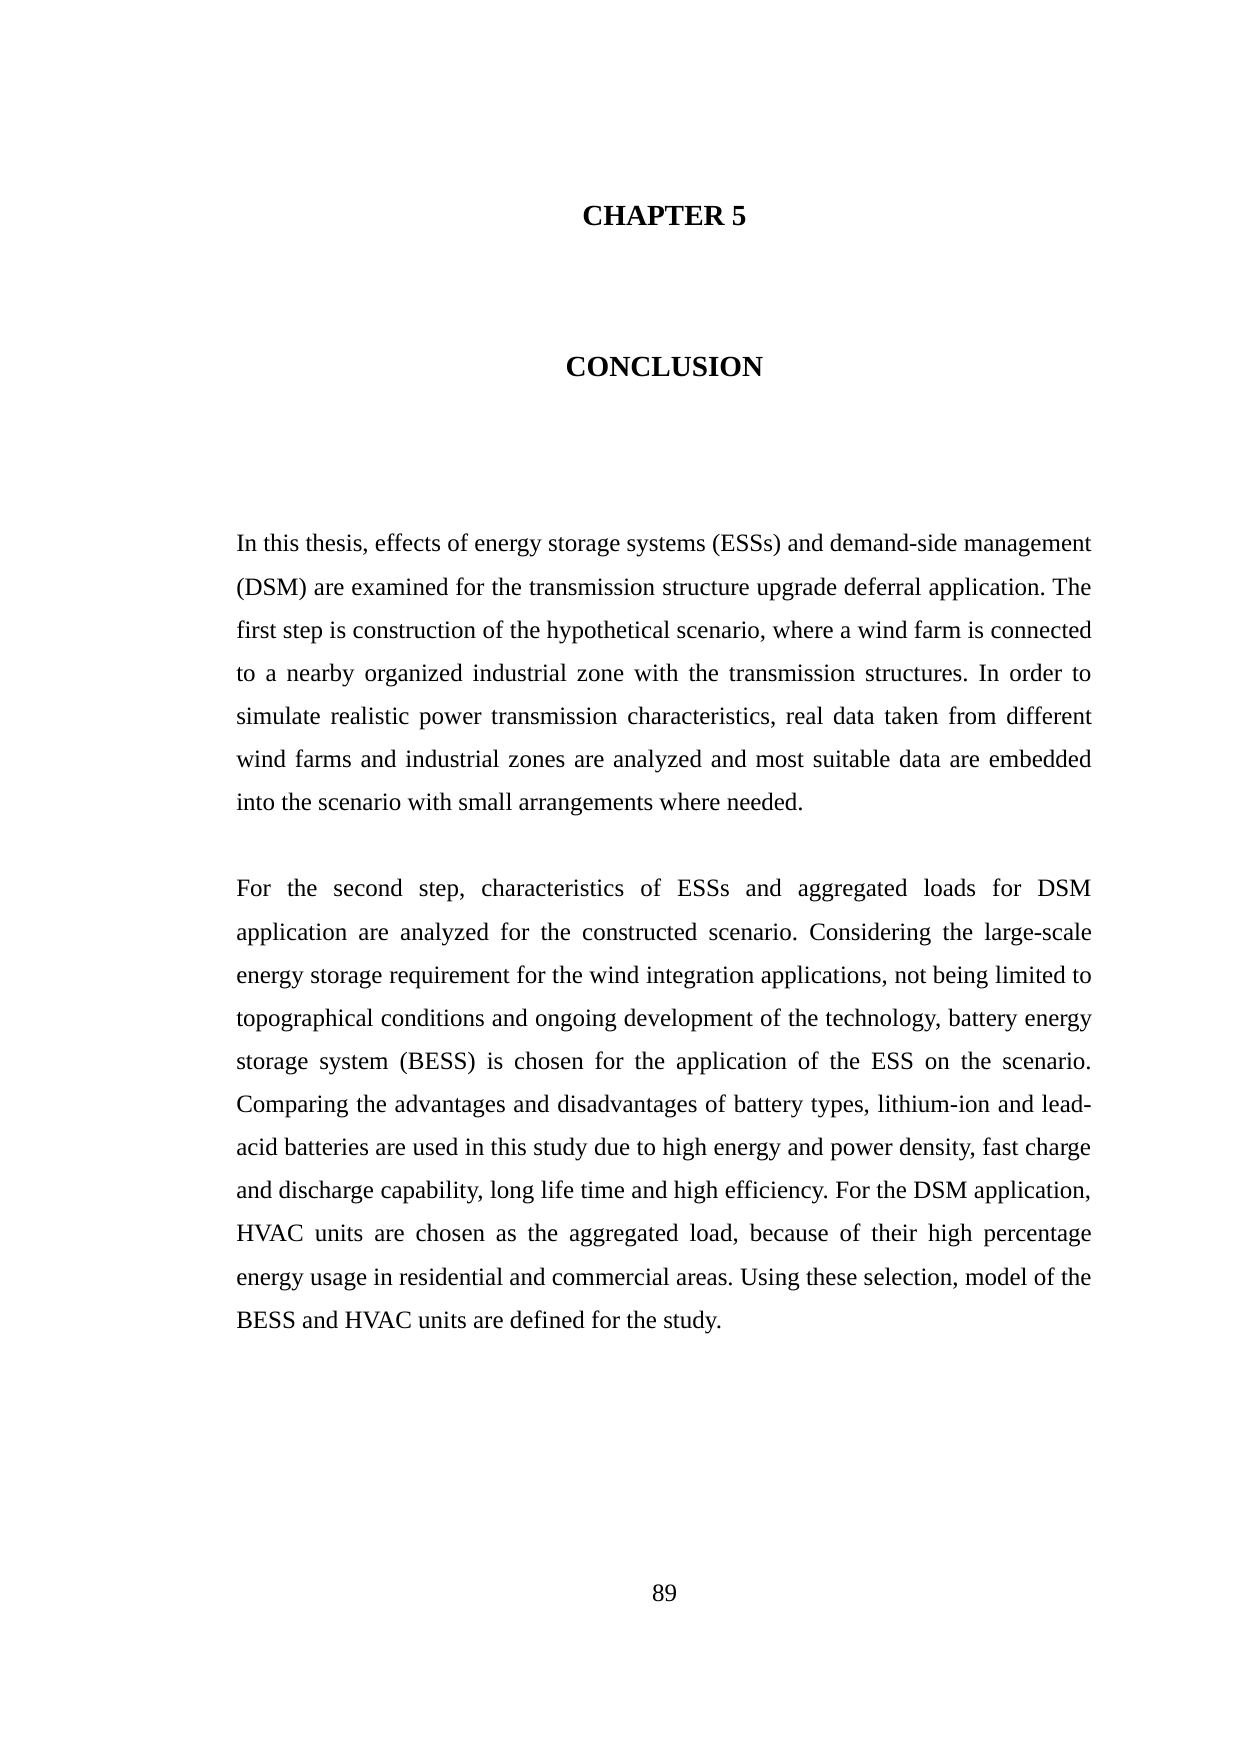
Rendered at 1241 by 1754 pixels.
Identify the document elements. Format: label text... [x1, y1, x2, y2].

text CONCLUSION [236, 349, 1093, 382]
text In this thesis, effects of energy storage systems (ESSs) and demand-side management (DSM) are examined for the transmission structure upgrade deferral application. The first step is construction of the hypothetical scenario, where a wind farm is connected to a nearby organized industrial zone with the transmission structures. In order to simulate realistic power transmission characteristics, real data taken from different wind farms and industrial zones are analyzed and most suitable data are embedded into the scenario with small arrangements where needed. [236, 528, 1093, 816]
text For the second step, characteristics of ESSs and aggregated loads for DSM application are analyzed for the constructed scenario. Considering the large-scale energy storage requirement for the wind integration applications, not being limited to topographical conditions and ongoing development of the technology, battery energy storage system (BESS) is chosen for the application of the ESS on the scenario. Comparing the advantages and disadvantages of battery types, lithium-ion and lead-acid batteries are used in this study due to high energy and power density, fast charge and discharge capability, long life time and high efficiency. For the DSM application, HVAC units are chosen as the aggregated load, because of their high percentage energy usage in residential and commercial areas. Using these selection, model of the BESS and HVAC units are defined for the study. [236, 873, 1093, 1333]
